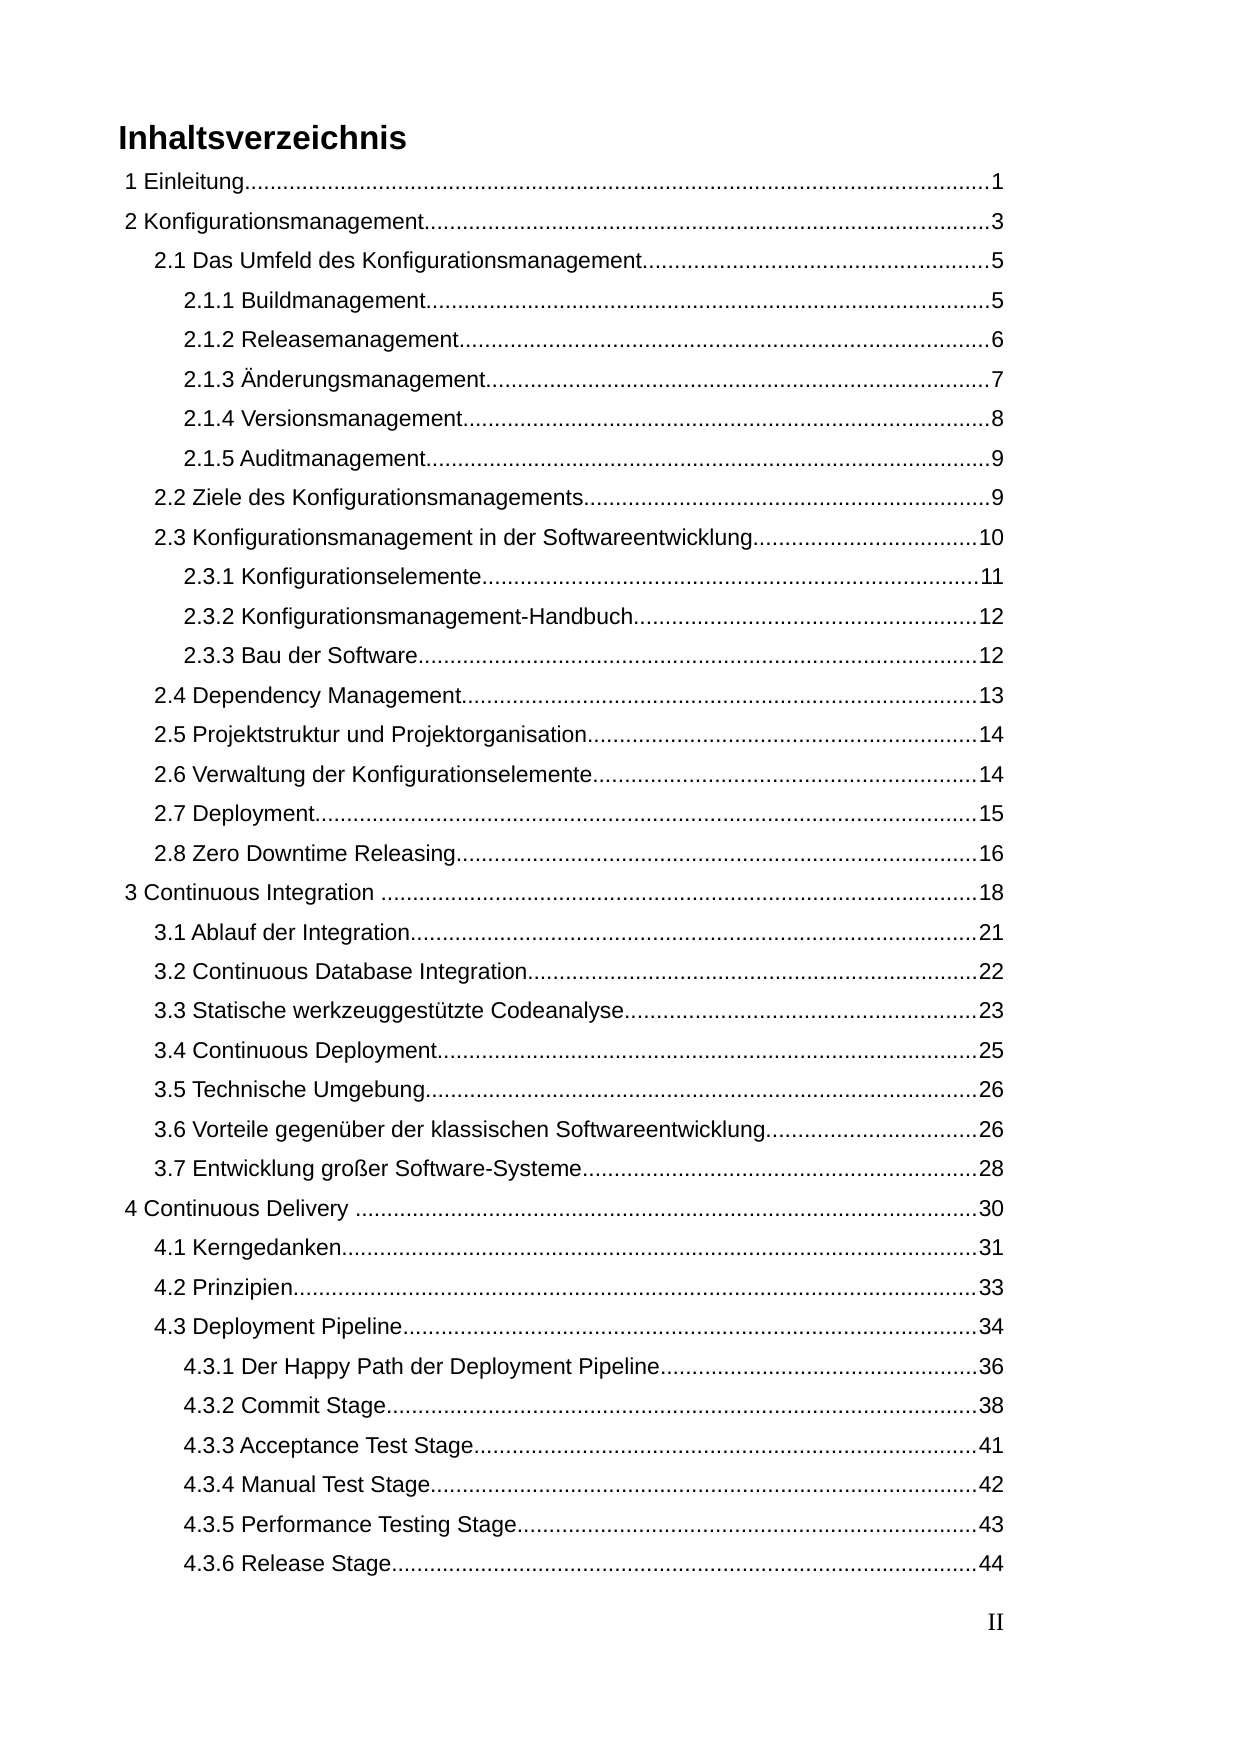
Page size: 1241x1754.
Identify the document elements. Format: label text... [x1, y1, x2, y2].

text 2.3.3 Bau der Software 12 [177, 642, 1004, 668]
text 4.3.6 Release Stage 44 [177, 1550, 1004, 1576]
text 2.3.2 Konfigurationsmanagement-Handbuch 12 [177, 603, 1004, 629]
text 2.3 Konfigurationsmanagement in der Softwareentwicklung 10 [148, 524, 1004, 550]
text 2.1.4 Versionsmanagement 8 [177, 405, 1004, 432]
text 2.4 Dependency Management 13 [148, 682, 1004, 708]
text 2.1.2 Releasemanagement 6 [177, 326, 1004, 353]
text 2.5 Projektstruktur und Projektorganisation 14 [148, 721, 1004, 747]
text 4 Continuous Delivery 30 [118, 1195, 1004, 1221]
text 2.1.3 Änderungsmanagement 7 [177, 366, 1004, 392]
text 4.3.1 Der Happy Path der Deployment Pipeline 36 [177, 1353, 1004, 1379]
text 3.5 Technische Umgebung 26 [148, 1076, 1004, 1103]
text 1 Einleitung 1 [118, 168, 1004, 195]
text 2.3.1 Konfigurationselemente 11 [177, 563, 1004, 589]
text 3.6 Vorteile gegenüber der klassischen Softwareentwicklung 26 [148, 1116, 1004, 1142]
text 4.3.2 Commit Stage 38 [177, 1392, 1004, 1418]
text 3.3 Statische werkzeuggestützte Codeanalyse 23 [148, 997, 1004, 1024]
text 4.2 Prinzipien 33 [148, 1274, 1004, 1300]
text 2.8 Zero Downtime Releasing 16 [148, 839, 1004, 866]
text 3.1 Ablauf der Integration 21 [148, 918, 1004, 945]
text 2.1.5 Auditmanagement 9 [177, 445, 1004, 471]
text 3.4 Continuous Deployment 25 [148, 1037, 1004, 1063]
text 3.7 Entwicklung großer Software-Systeme 28 [148, 1155, 1004, 1182]
text 3 Continuous Integration 18 [118, 879, 1004, 905]
text 2.2 Ziele des Konfigurationsmanagements 9 [148, 484, 1004, 511]
text 2.1 Das Umfeld des Konfigurationsmanagement 5 [148, 247, 1004, 274]
text 2 Konfigurationsmanagement 3 [118, 208, 1004, 234]
text 3.2 Continuous Database Integration 22 [148, 958, 1004, 984]
text 2.1.1 Buildmanagement 5 [177, 287, 1004, 313]
text 2.7 Deployment 15 [148, 800, 1004, 826]
subtitle Inhaltsverzeichnis [118, 118, 1004, 157]
text 4.3 Deployment Pipeline 34 [148, 1313, 1004, 1339]
text 4.3.3 Acceptance Test Stage 41 [177, 1432, 1004, 1458]
text 4.3.4 Manual Test Stage 42 [177, 1471, 1004, 1497]
text 2.6 Verwaltung der Konfigurationselemente 14 [148, 761, 1004, 787]
text 4.3.5 Performance Testing Stage 43 [177, 1511, 1004, 1537]
text 4.1 Kerngedanken 31 [148, 1234, 1004, 1261]
